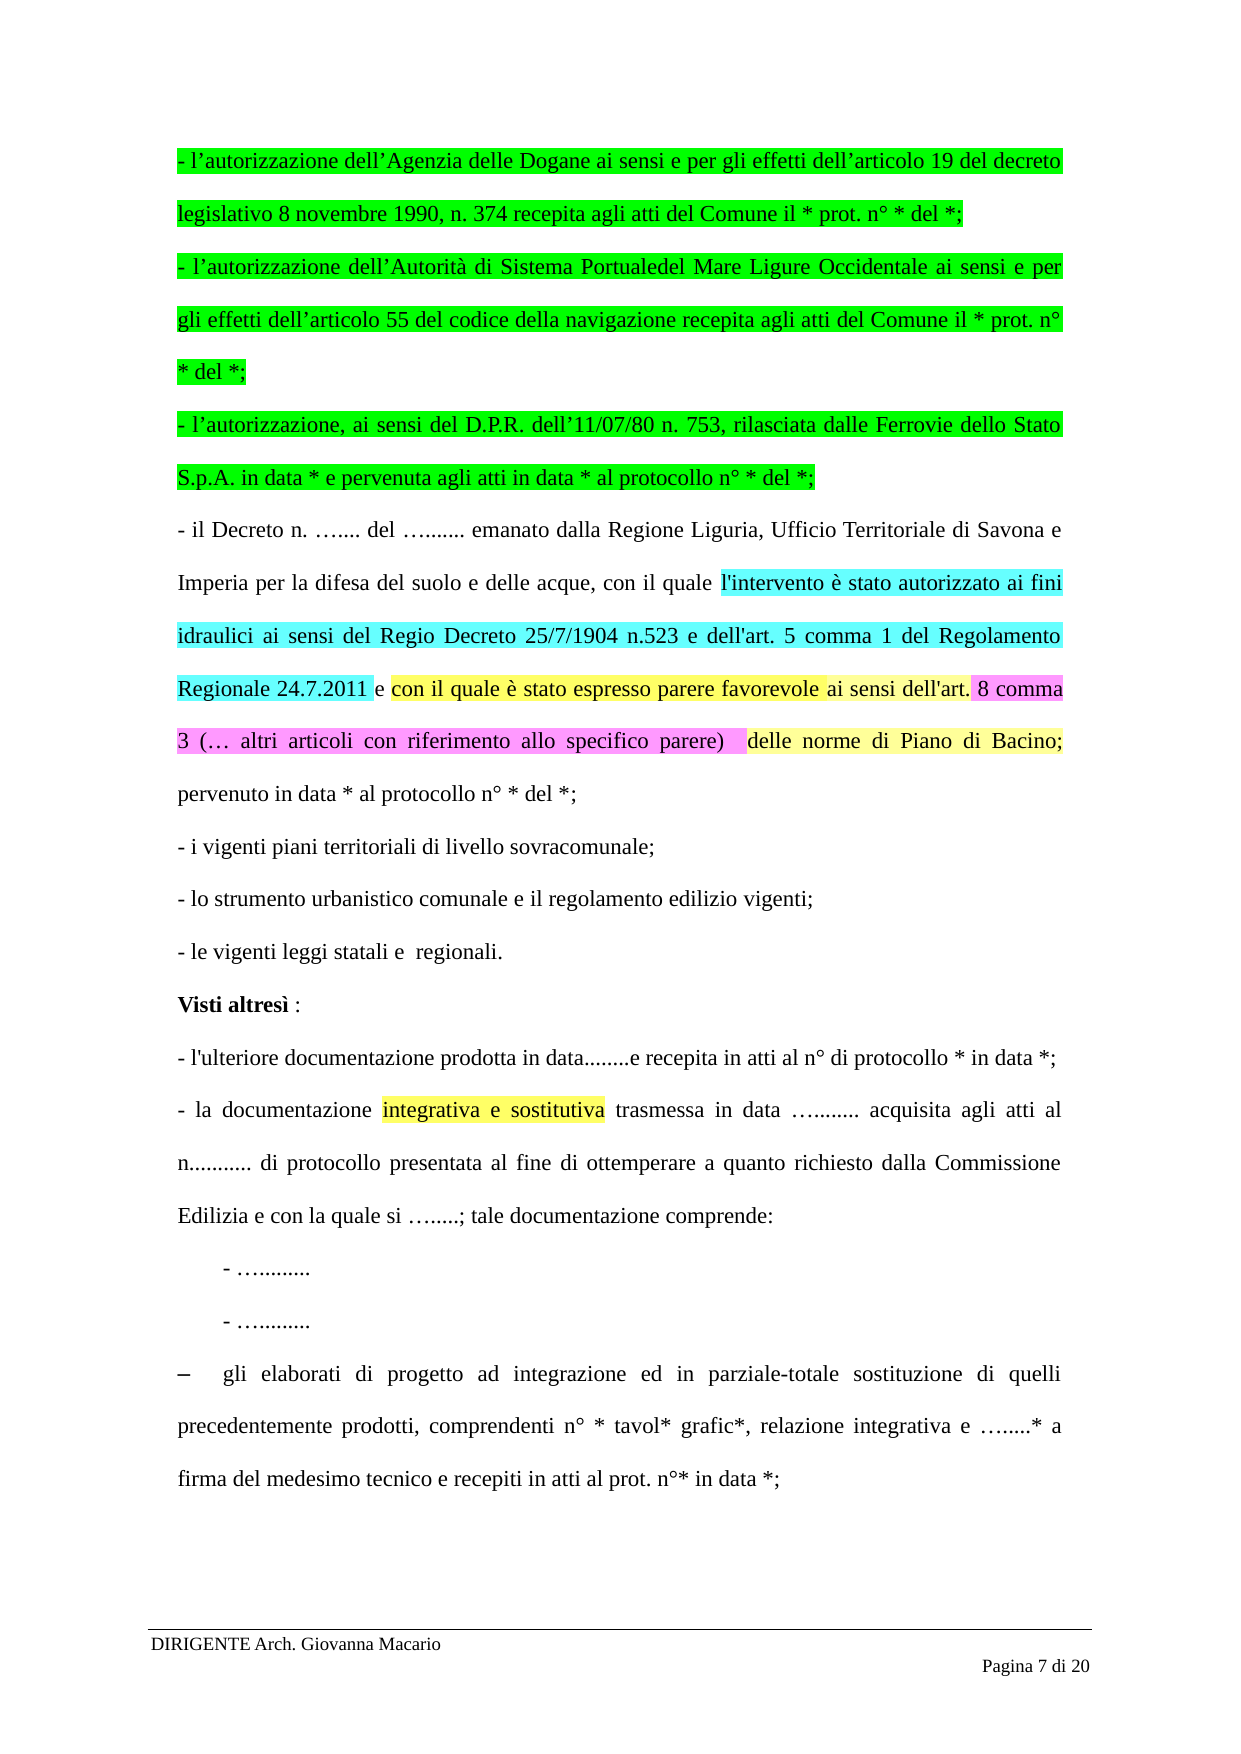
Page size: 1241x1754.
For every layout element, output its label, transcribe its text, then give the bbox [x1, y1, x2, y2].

list - il Decreto n. ….... del …....... emanato dalla Regione Liguria, Ufficio Territoriale di Savona e Imperia per la difesa del suolo e delle acque, con il quale l'intervento è stato autorizzato ai fini idraulici ai sensi del Regio Decreto 25/7/1904 n.523 e dell'art. 5 comma 1 del Regolamento Regionale 24.7.2011 e con il quale è stato espresso parere favorevole ai sensi dell'art. 8 comma 3 (… altri articoli con riferimento allo specifico parere) delle norme di Piano di Bacino; pervenuto in data * al protocollo n° * del *; [177, 517, 1063, 806]
text - le vigenti leggi statali e regionali. [177, 938, 1063, 964]
list gli elaborati di progetto ad integrazione ed in parziale-totale sostituzione di quelli precedentemente prodotti, comprendenti n° * tavol* grafic*, relazione integrativa e ….....* a firma del medesimo tecnico e recepiti in atti al prot. n°* in data *; [177, 1360, 1063, 1492]
text - i vigenti piani territoriali di livello sovracomunale; [177, 833, 1063, 859]
text - lo strumento urbanistico comunale e il regolamento edilizio vigenti; [177, 886, 1063, 912]
list - l’autorizzazione, ai sensi del D.P.R. dell’11/07/80 n. 753, rilasciata dalle Ferrovie dello Stato S.p.A. in data * e pervenuta agli atti in data * al protocollo n° * del *; [177, 411, 1063, 490]
text - l’autorizzazione dell’Autorità di Sistema Portualedel Mare Ligure Occidentale ai sensi e per gli effetti dell’articolo 55 del codice della navigazione recepita agli atti del Comune il * prot. n° * del *; [177, 253, 1063, 385]
list - …......... [185, 1254, 1092, 1281]
list - l'ulteriore documentazione prodotta in data........e recepita in atti al n° di protocollo * in data *; [177, 1044, 1063, 1070]
list - la documentazione integrativa e sostitutiva trasmessa in data …........ acquisita agli atti al n........... di protocollo presentata al fine di ottemperare a quanto richiesto dalla Commissione Edilizia e con la quale si ….....; tale documentazione comprende: [177, 1096, 1063, 1228]
text - l’autorizzazione dell’Agenzia delle Dogane ai sensi e per gli effetti dell’articolo 19 del decreto legislativo 8 novembre 1990, n. 374 recepita agli atti del Comune il * prot. n° * del *; [177, 148, 1063, 227]
text Visti altresì : [177, 991, 1063, 1017]
list - …......... [185, 1307, 1092, 1333]
